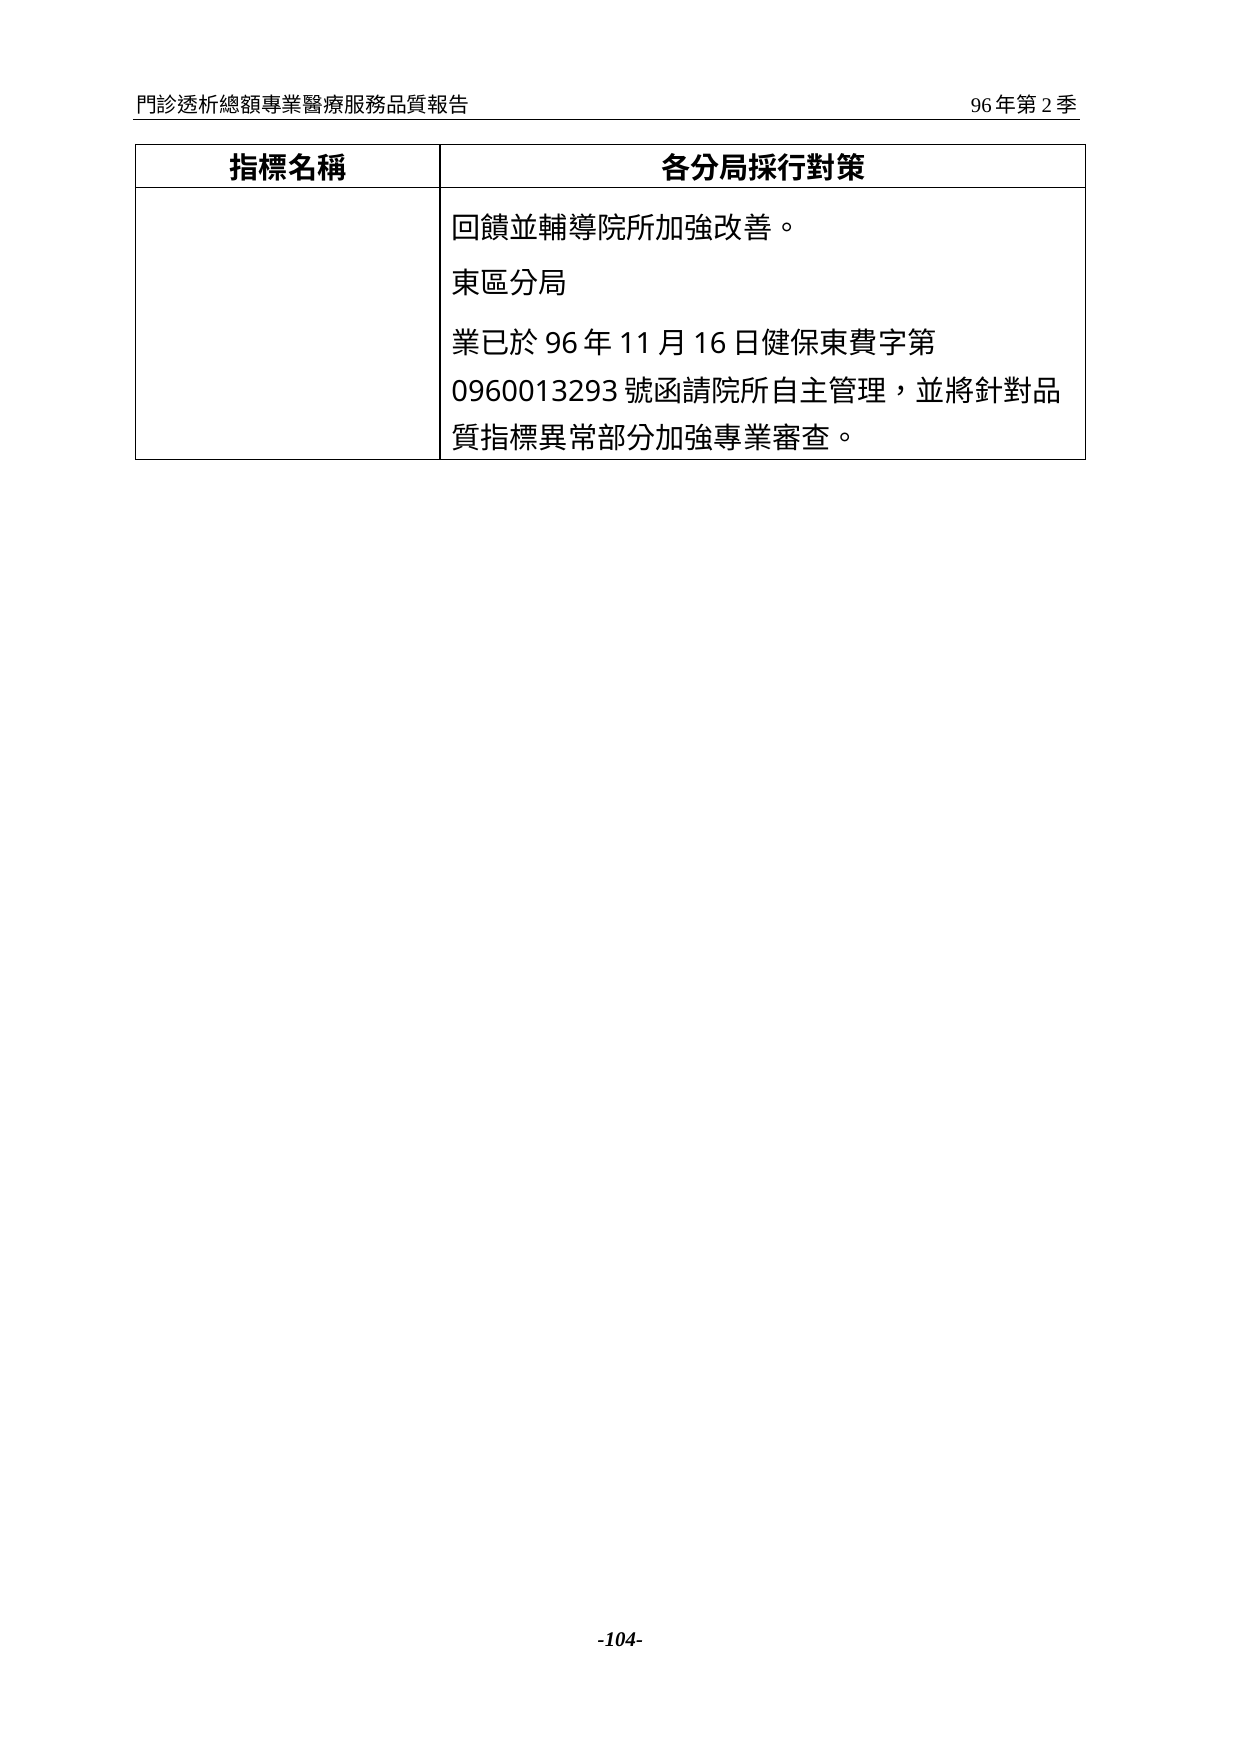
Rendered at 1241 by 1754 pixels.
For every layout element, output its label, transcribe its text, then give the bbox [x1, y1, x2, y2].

table_cell [136, 188, 439, 458]
table_header 指標名稱 [136, 145, 439, 187]
table_cell 回饋並輔導院所加強改善。 東區分局 業已於96年11月16日健保東費字第0960013293號函請院所自主管理，並將針對品質指標異常部分加強專業審查。 [441, 188, 1085, 458]
table_header 各分局採行對策 [441, 145, 1085, 187]
